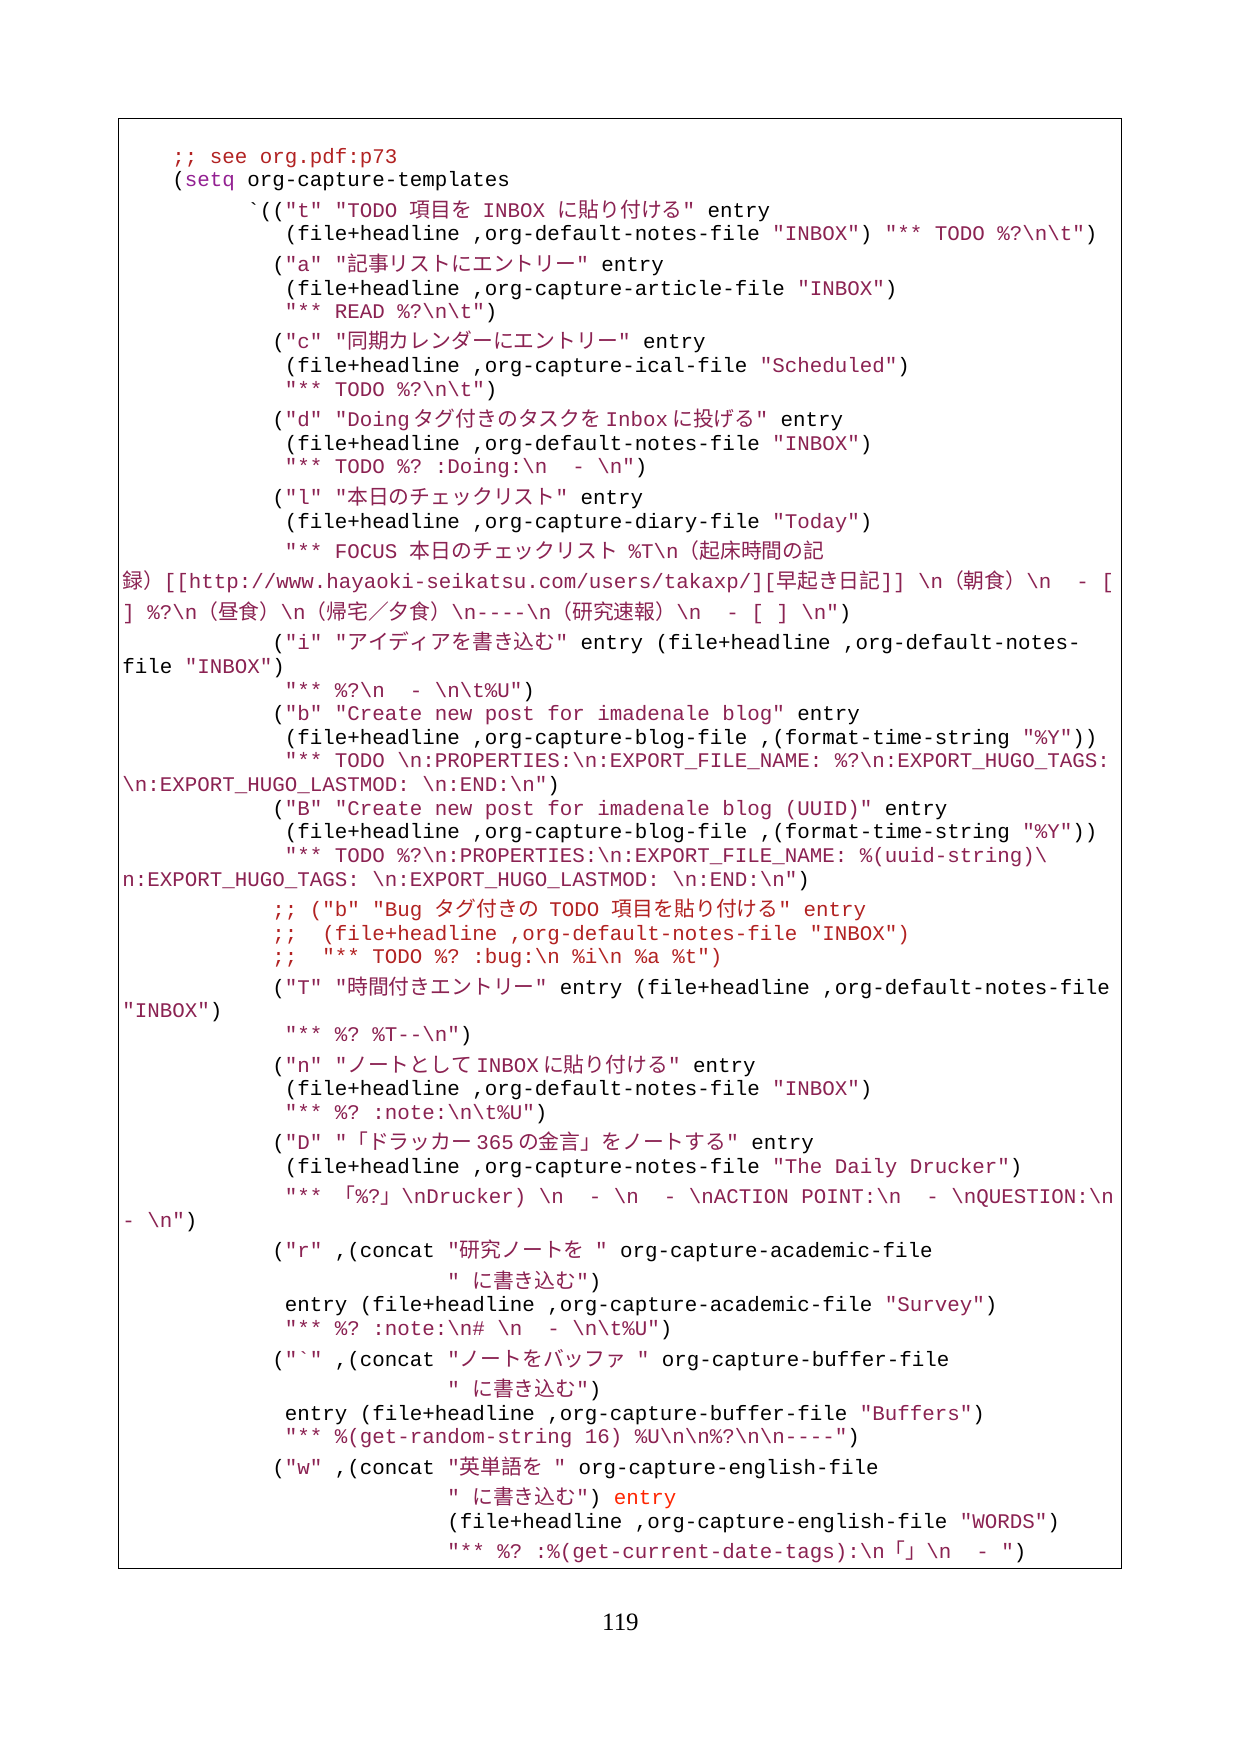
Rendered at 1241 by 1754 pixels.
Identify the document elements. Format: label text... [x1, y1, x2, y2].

text "** READ %?\n\t") [119, 297, 1121, 321]
text (setq org-capture-templates [119, 165, 1121, 189]
text (file+headline ,org-capture-english-file "WORDS") [119, 1507, 1121, 1530]
text "** TODO %?\n\t") [119, 375, 1121, 398]
text "** %? %T--\n") [119, 1020, 1121, 1044]
text "** %(get-random-string 16) %U\n\n%?\n\n----") [119, 1422, 1121, 1446]
text ("D" "「ドラッカー365の金言」をノートする" entry [119, 1122, 1121, 1152]
text (file+headline ,org-capture-article-file "INBOX") [119, 273, 1121, 297]
text "** TODO %?\n:PROPERTIES:\n:EXPORT_FILE_NAME: %(uuid-string)\n:EXPORT_HUGO_TAGS: \n:EXPORT_HUGO_LASTMOD: \n:END:\n") [119, 841, 1121, 888]
text ("n" "ノートとしてINBOXに貼り付ける" entry [119, 1044, 1121, 1074]
text (file+headline ,org-capture-ical-file "Scheduled") [119, 351, 1121, 375]
text "** TODO %? :Doing:\n - \n") [119, 453, 1121, 476]
text ("B" "Create new post for imadenale blog (UUID)" entry [119, 794, 1121, 817]
text ("`" ,(concat "ノートをバッファ " org-capture-buffer-file [119, 1338, 1121, 1368]
text ("i" "アイディアを書き込む" entry (file+headline ,org-default-notes-file "INBOX") [119, 622, 1121, 676]
text " に書き込む") entry [119, 1476, 1121, 1507]
text "** TODO \n:PROPERTIES:\n:EXPORT_FILE_NAME: %?\n:EXPORT_HUGO_TAGS: \n:EXPORT_HUGO_LASTMOD: \n:END:\n") [119, 747, 1121, 794]
text " に書き込む") [119, 1260, 1121, 1291]
text (file+headline ,org-default-notes-file "INBOX") "** TODO %?\n\t") [119, 219, 1121, 243]
text (file+headline ,org-default-notes-file "INBOX") [119, 429, 1121, 453]
text "** %? :note:\n# \n - \n\t%U") [119, 1314, 1121, 1338]
text ("l" "本日のチェックリスト" entry [119, 476, 1121, 507]
text entry (file+headline ,org-capture-buffer-file "Buffers") [119, 1399, 1121, 1422]
text ("c" "同期カレンダーにエントリー" entry [119, 321, 1121, 351]
text "** 「%?」\nDrucker) \n - \n - \nACTION POINT:\n - \nQUESTION:\n - \n") [119, 1176, 1121, 1230]
text "** %?\n - \n\t%U") [119, 676, 1121, 699]
text ;; see org.pdf:p73 [119, 142, 1121, 165]
text ("a" "記事リストにエントリー" entry [119, 243, 1121, 273]
text ("d" "Doingタグ付きのタスクをInboxに投げる" entry [119, 398, 1121, 429]
text "** %? :%(get-current-date-tags):\n「」\n - ") [119, 1530, 1121, 1568]
text (file+headline ,org-capture-diary-file "Today") [119, 507, 1121, 530]
text ;; (file+headline ,org-default-notes-file "INBOX") [119, 919, 1121, 942]
text (file+headline ,org-default-notes-file "INBOX") [119, 1074, 1121, 1098]
text ;; "** TODO %? :bug:\n %i\n %a %t") [119, 942, 1121, 966]
text "** FOCUS 本日のチェックリスト %T\n（起床時間の記録）[[http://www.hayaoki-seikatsu.com/users/takaxp/][早起き日記]] \n（朝食）\n - [ ] %?\n（昼食）\n（帰宅／夕食）\n----\n（研究速報）\n - [ ] \n") [119, 530, 1121, 622]
text ("T" "時間付きエントリー" entry (file+headline ,org-default-notes-file "INBOX") [119, 966, 1121, 1020]
text ;; ("b" "Bug タグ付きの TODO 項目を貼り付ける" entry [119, 888, 1121, 919]
text ("r" ,(concat "研究ノートを " org-capture-academic-file [119, 1230, 1121, 1260]
text " に書き込む") [119, 1368, 1121, 1399]
text `(("t" "TODO 項目を INBOX に貼り付ける" entry [119, 189, 1121, 219]
text ("b" "Create new post for imadenale blog" entry [119, 699, 1121, 723]
text (file+headline ,org-capture-notes-file "The Daily Drucker") [119, 1152, 1121, 1176]
text (file+headline ,org-capture-blog-file ,(format-time-string "%Y")) [119, 723, 1121, 747]
text (file+headline ,org-capture-blog-file ,(format-time-string "%Y")) [119, 817, 1121, 841]
text ("w" ,(concat "英単語を " org-capture-english-file [119, 1446, 1121, 1476]
text "** %? :note:\n\t%U") [119, 1098, 1121, 1122]
text entry (file+headline ,org-capture-academic-file "Survey") [119, 1291, 1121, 1314]
